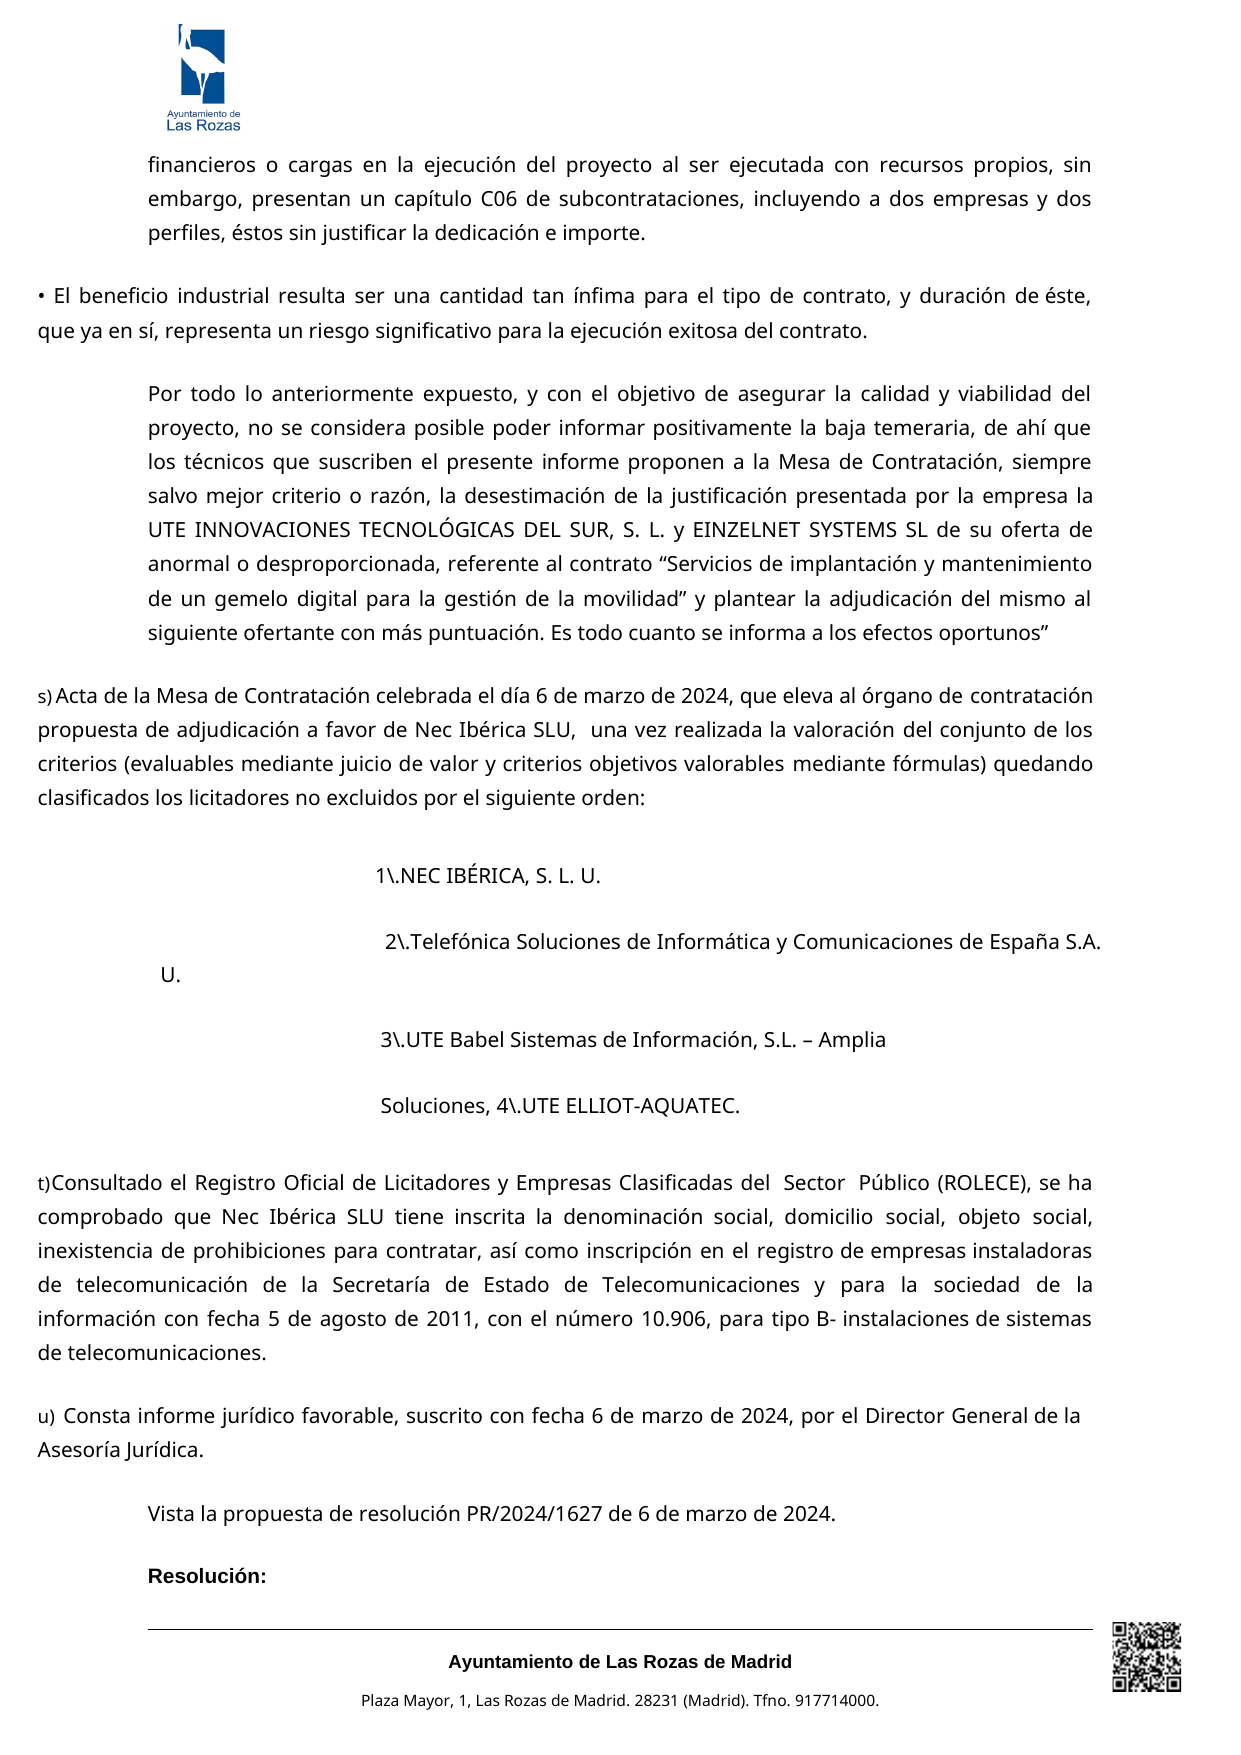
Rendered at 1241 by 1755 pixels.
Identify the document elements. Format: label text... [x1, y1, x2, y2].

list El beneficio industrial resulta ser una cantidad tan ínfima para el tipo de contrato, y duración de éste, que ya en sí, representa un riesgo significativo para la ejecución exitosa del contrato. [37, 282, 1093, 344]
text 1\.NEC IBÉRICA, S. L. U. [375, 861, 1105, 889]
text 3\.UTE Babel Sistemas de Información, S.L. – Amplia Soluciones, 4\.UTE ELLIOT-AQUATEC. [380, 1025, 991, 1120]
list Consultado el Registro Oficial de Licitadores y Empresas Clasificadas del Sector Público (ROLECE), se ha comprobado que Nec Ibérica SLU tiene inscrita la denominación social, domicilio social, objeto social, inexistencia de prohibiciones para contratar, así como inscripción en el registro de empresas instaladoras de telecomunicación de la Secretaría de Estado de Telecomunicaciones y para la sociedad de la información con fecha 5 de agosto de 2011, con el número 10.906, para tipo B- instalaciones de sistemas de telecomunicaciones. [37, 1168, 1093, 1367]
text Vista la propuesta de resolución PR/2024/1627 de 6 de marzo de 2024. [148, 1499, 1105, 1528]
list Acta de la Mesa de Contratación celebrada el día 6 de marzo de 2024, que eleva al órgano de contratación propuesta de adjudicación a favor de Nec Ibérica SLU, una vez realizada la valoración del conjunto de los criterios (evaluables mediante juicio de valor y criterios objetivos valorables mediante fórmulas) quedando clasificados los licitadores no excluidos por el siguiente orden: [37, 681, 1093, 812]
list Consta informe jurídico favorable, suscrito con fecha 6 de marzo de 2024, por el Director General de la Asesoría Jurídica. [37, 1402, 1093, 1464]
text Por todo lo anteriormente expuesto, y con el objetivo de asegurar la calidad y viabilidad del proyecto, no se considera posible poder informar positivamente la baja temeraria, de ahí que los técnicos que suscriben el presente informe proponen a la Mesa de Contratación, siempre salvo mejor criterio o razón, la desestimación de la justificación presentada por la empresa la UTE INNOVACIONES TECNOLÓGICAS DEL SUR, S. L. y EINZELNET SYSTEMS SL de su oferta de anormal o desproporcionada, referente al contrato “Servicios de implantación y mantenimiento de un gemelo digital para la gestión de la movilidad” y plantear la adjudicación del mismo al siguiente ofertante con más puntuación. Es todo cuanto se informa a los efectos oportunos” [148, 379, 1093, 646]
text U. [160, 960, 1105, 988]
subtitle Resolución: [148, 1563, 1105, 1587]
text 2\.Telefónica Soluciones de Informática y Comunicaciones de España S.A. [385, 927, 1105, 955]
text financieros o cargas en la ejecución del proyecto al ser ejecutada con recursos propios, sin embargo, presentan un capítulo C06 de subcontrataciones, incluyendo a dos empresas y dos perfiles, éstos sin justificar la dedicación e importe. [148, 150, 1093, 247]
